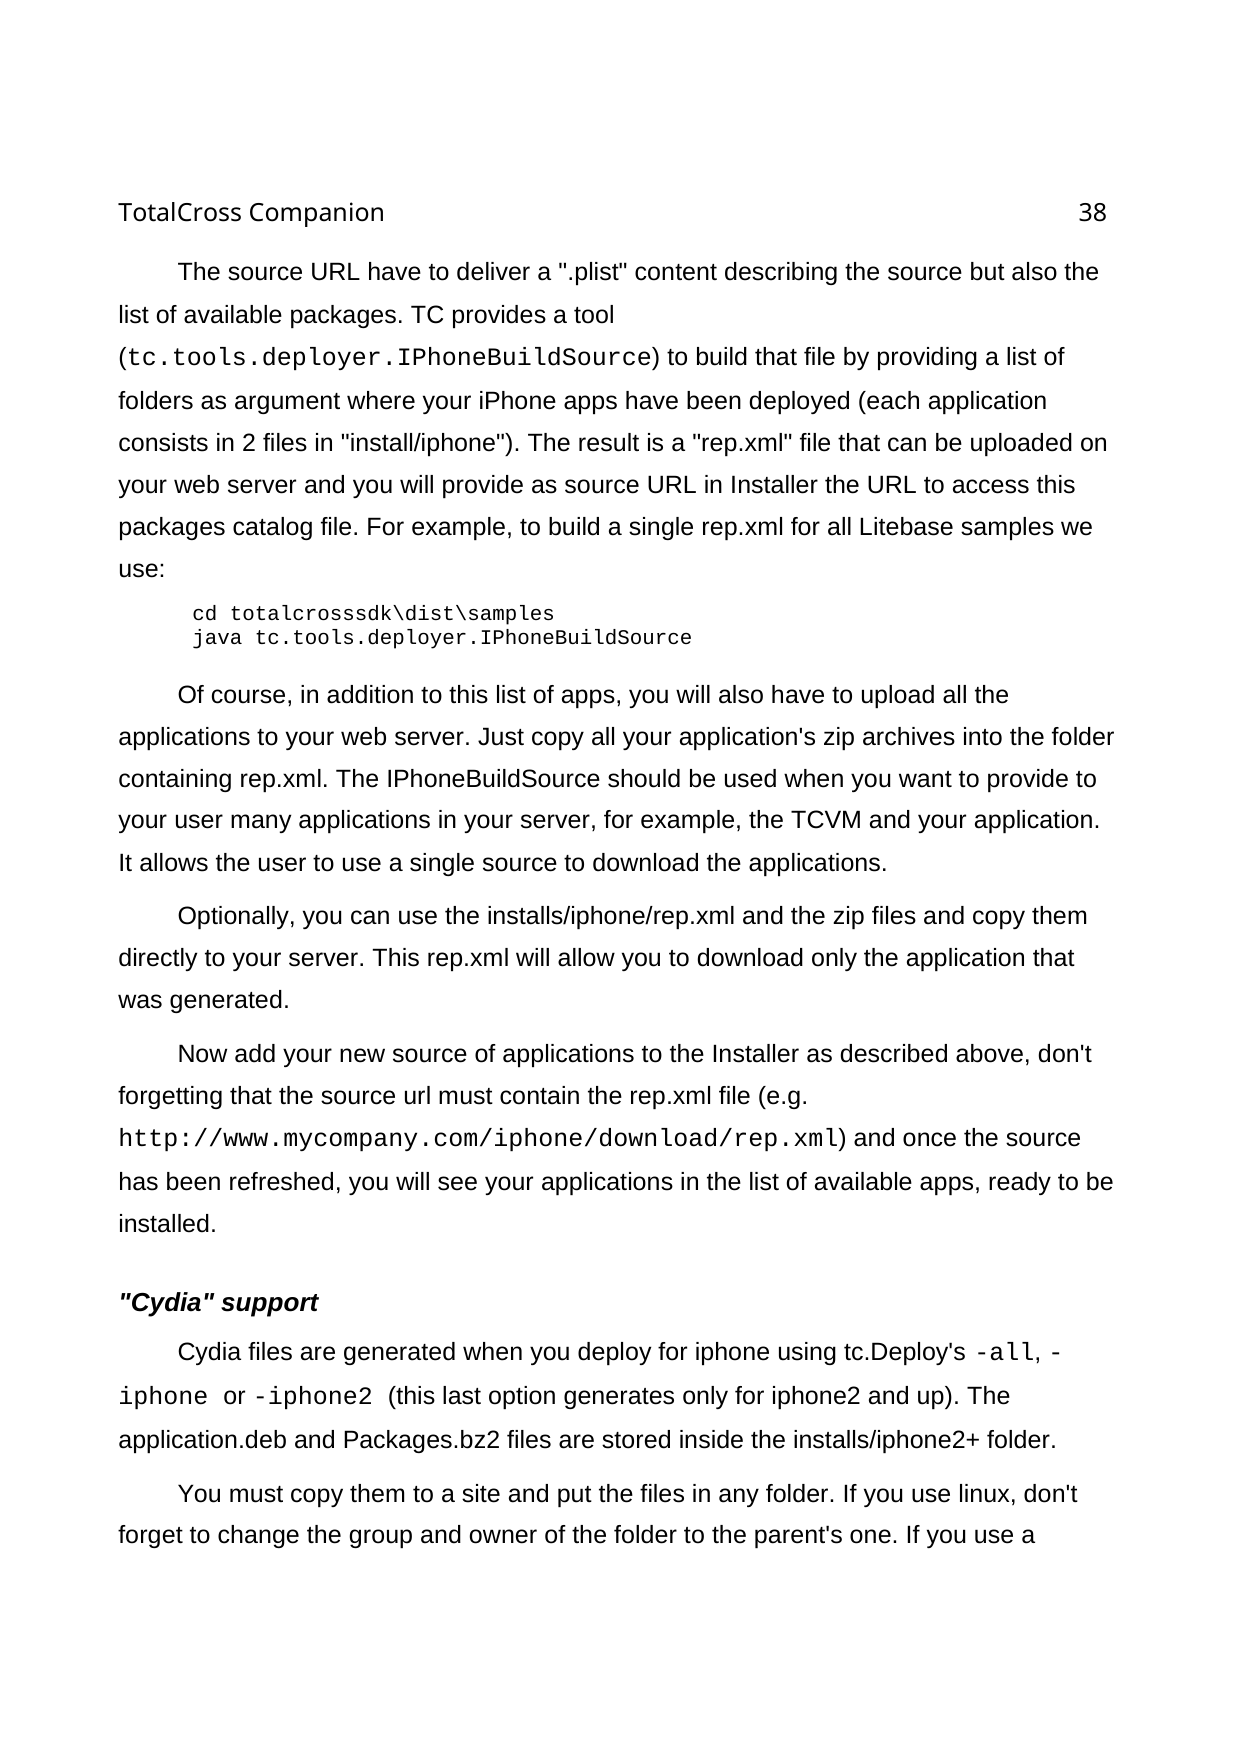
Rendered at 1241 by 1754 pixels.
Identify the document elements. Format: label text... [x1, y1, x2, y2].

text cd totalcrosssdk\dist\samples [118, 603, 1122, 627]
text java tc.tools.deployer.IPhoneBuildSource [118, 627, 1122, 651]
text Optionally, you can use the installs/iphone/rep.xml and the zip files and copy them directly to your server. This rep.xml will allow you to download only the application that was generated. [118, 902, 1122, 1014]
text The source URL have to deliver a ".plist" content describing the source but also the list of available packages. TC provides a tool (tc.tools.deployer.IPhoneBuildSource) to build that file by providing a list of folders as argument where your iPhone apps have been deployed (each application consists in 2 files in "install/iphone"). The result is a "rep.xml" file that can be uploaded on your web server and you will provide as source URL in Installer the URL to access this packages catalog file. For example, to build a single rep.xml for all Litebase samples we use: [118, 258, 1122, 583]
text You must copy them to a site and put the files in any folder. If you use linux, don't forget to change the group and owner of the folder to the parent's one. If you use a [118, 1479, 1122, 1549]
subtitle "Cydia" support [118, 1288, 1122, 1317]
text Cydia files are generated when you deploy for iphone using tc.Deploy's -all, -iphone or -iphone2 (this last option generates only for iphone2 and up). The application.deb and Packages.bz2 files are stored inside the installs/iphone2+ folder. [118, 1337, 1122, 1454]
text Now add your new source of applications to the Installer as described above, don't forgetting that the source url must contain the rep.xml file (e.g. http://www.mycompany.com/iphone/download/rep.xml) and once the source has been refreshed, you will see your applications in the list of available apps, ready to be installed. [118, 1040, 1122, 1238]
text Of course, in addition to this list of apps, you will also have to upload all the applications to your web server. Just copy all your application's zip archives into the folder containing rep.xml. The IPhoneBuildSource should be used when you want to provide to your user many applications in your server, for example, the TCVM and your application. It allows the user to use a single source to download the applications. [118, 681, 1122, 876]
